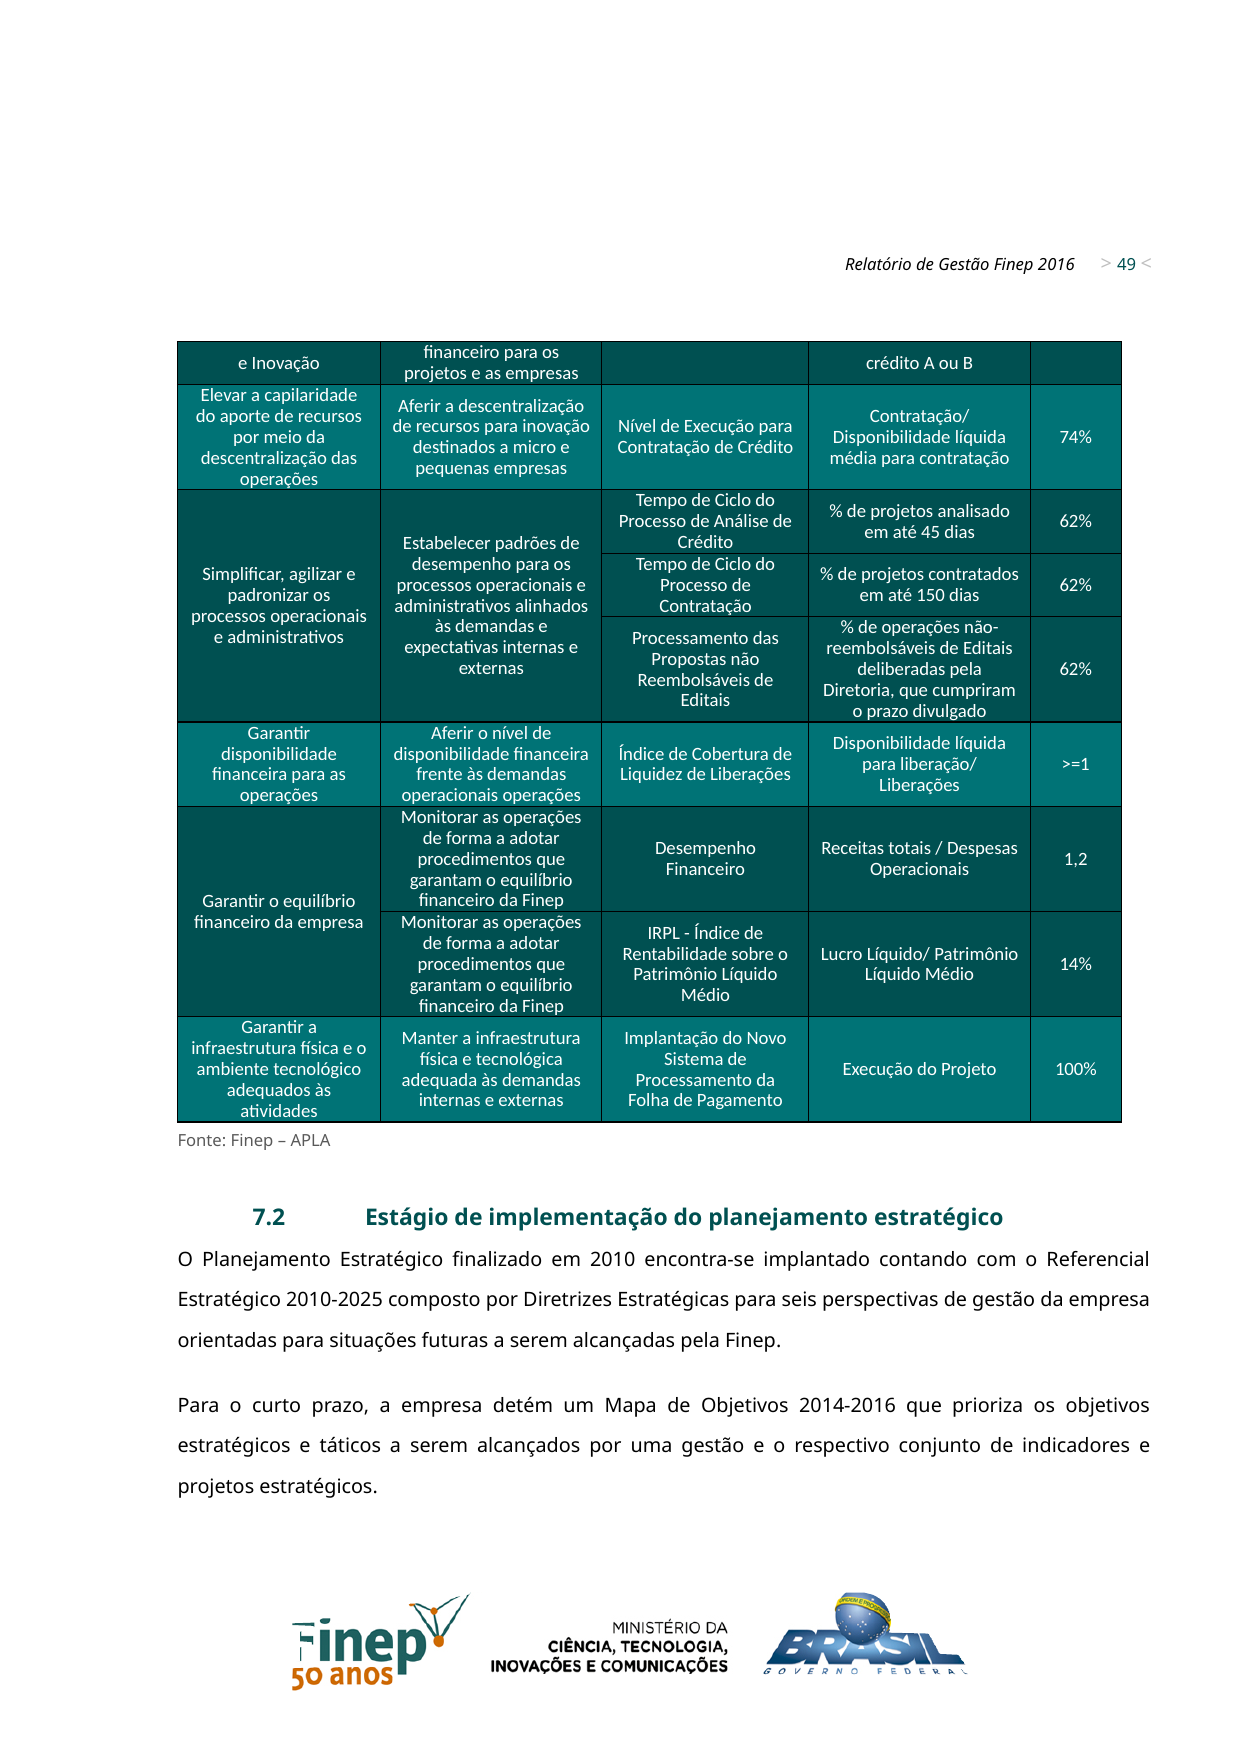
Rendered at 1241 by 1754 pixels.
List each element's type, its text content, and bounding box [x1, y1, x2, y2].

table_cell Contratação/ Disponibilidade líquida média para contratação [809, 385, 1030, 489]
table_cell % de operações não-reembolsáveis de Editais deliberadas pela Diretoria, que cumpriram o prazo divulgado [809, 617, 1030, 721]
table_cell [1031, 342, 1121, 384]
text O Planejamento Estratégico finalizado em 2010 encontra-se implantado contando com o Referencial Estratégico 2010-2025 composto por Diretrizes Estratégicas para seis perspectivas de gestão da empresa orientadas para situações futuras a serem alcançadas pela Finep. [177, 1245, 1152, 1353]
table_cell >=1 [1031, 723, 1121, 806]
table_cell 62% [1031, 554, 1121, 616]
subtitle Estágio de implementação do planejamento estratégico [252, 1201, 1152, 1233]
table_cell 14% [1031, 912, 1121, 1016]
text Fonte: Finep – APLA [177, 1129, 1152, 1151]
table_cell Manter a infraestrutura física e tecnológica adequada às demandas internas e externas [381, 1017, 601, 1121]
table_cell Tempo de Ciclo do Processo de Contratação [602, 554, 808, 616]
table_cell Processamento das Propostas não Reembolsáveis de Editais [602, 617, 808, 721]
table_cell 74% [1031, 385, 1121, 489]
table_cell Aferir o nível de disponibilidade financeira frente às demandas operacionais operações [381, 723, 601, 806]
table_cell 100% [1031, 1017, 1121, 1121]
table_cell Aferir a descentralização de recursos para inovação destinados a micro e pequenas empresas [381, 385, 601, 489]
table_cell Elevar a capilaridade do aporte de recursos por meio da descentralização das operações [178, 385, 380, 489]
table_cell e Inovação [178, 342, 380, 384]
table_cell Garantir a infraestrutura física e o ambiente tecnológico adequados às atividades [178, 1017, 380, 1121]
table_cell % de projetos analisado em até 45 dias [809, 490, 1030, 553]
table_cell crédito A ou B [809, 342, 1030, 384]
table_cell Simplificar, agilizar e padronizar os processos operacionais e administrativos [178, 490, 380, 721]
table_cell % de projetos contratados em até 150 dias [809, 554, 1030, 616]
table_cell Índice de Cobertura de Liquidez de Liberações [602, 723, 808, 806]
table_cell Nível de Execução para Contratação de Crédito [602, 385, 808, 489]
table_cell Desempenho Financeiro [602, 807, 808, 911]
table_cell financeiro para os projetos e as empresas [381, 342, 601, 384]
table_cell Tempo de Ciclo do Processo de Análise de Crédito [602, 490, 808, 553]
table_cell Garantir disponibilidade financeira para as operações [178, 723, 380, 806]
table_cell 1,2 [1031, 807, 1121, 911]
table_cell Disponibilidade líquida para liberação/ Liberações [809, 723, 1030, 806]
table_cell Receitas totais / Despesas Operacionais [809, 807, 1030, 911]
text Para o curto prazo, a empresa detém um Mapa de Objetivos 2014-2016 que prioriza os objetivos estratégicos e táticos a serem alcançados por uma gestão e o respectivo conjunto de indicadores e projetos estratégicos. [177, 1391, 1152, 1499]
table_cell Implantação do Novo Sistema de Processamento da Folha de Pagamento [602, 1017, 808, 1121]
table_cell Lucro Líquido/ Patrimônio Líquido Médio [809, 912, 1030, 1016]
table_cell 62% [1031, 617, 1121, 721]
table_cell Monitorar as operações de forma a adotar procedimentos que garantam o equilíbrio financeiro da Finep [381, 912, 601, 1016]
table_cell [602, 342, 808, 384]
table_cell Execução do Projeto [809, 1017, 1030, 1121]
table_cell Monitorar as operações de forma a adotar procedimentos que garantam o equilíbrio financeiro da Finep [381, 807, 601, 911]
table_cell 62% [1031, 490, 1121, 553]
table_cell IRPL - Índice de Rentabilidade sobre o Patrimônio Líquido Médio [602, 912, 808, 1016]
table_cell Garantir o equilíbrio financeiro da empresa [178, 807, 380, 1016]
table_cell Estabelecer padrões de desempenho para os processos operacionais e administrativos alinhados às demandas e expectativas internas e externas [381, 490, 601, 721]
